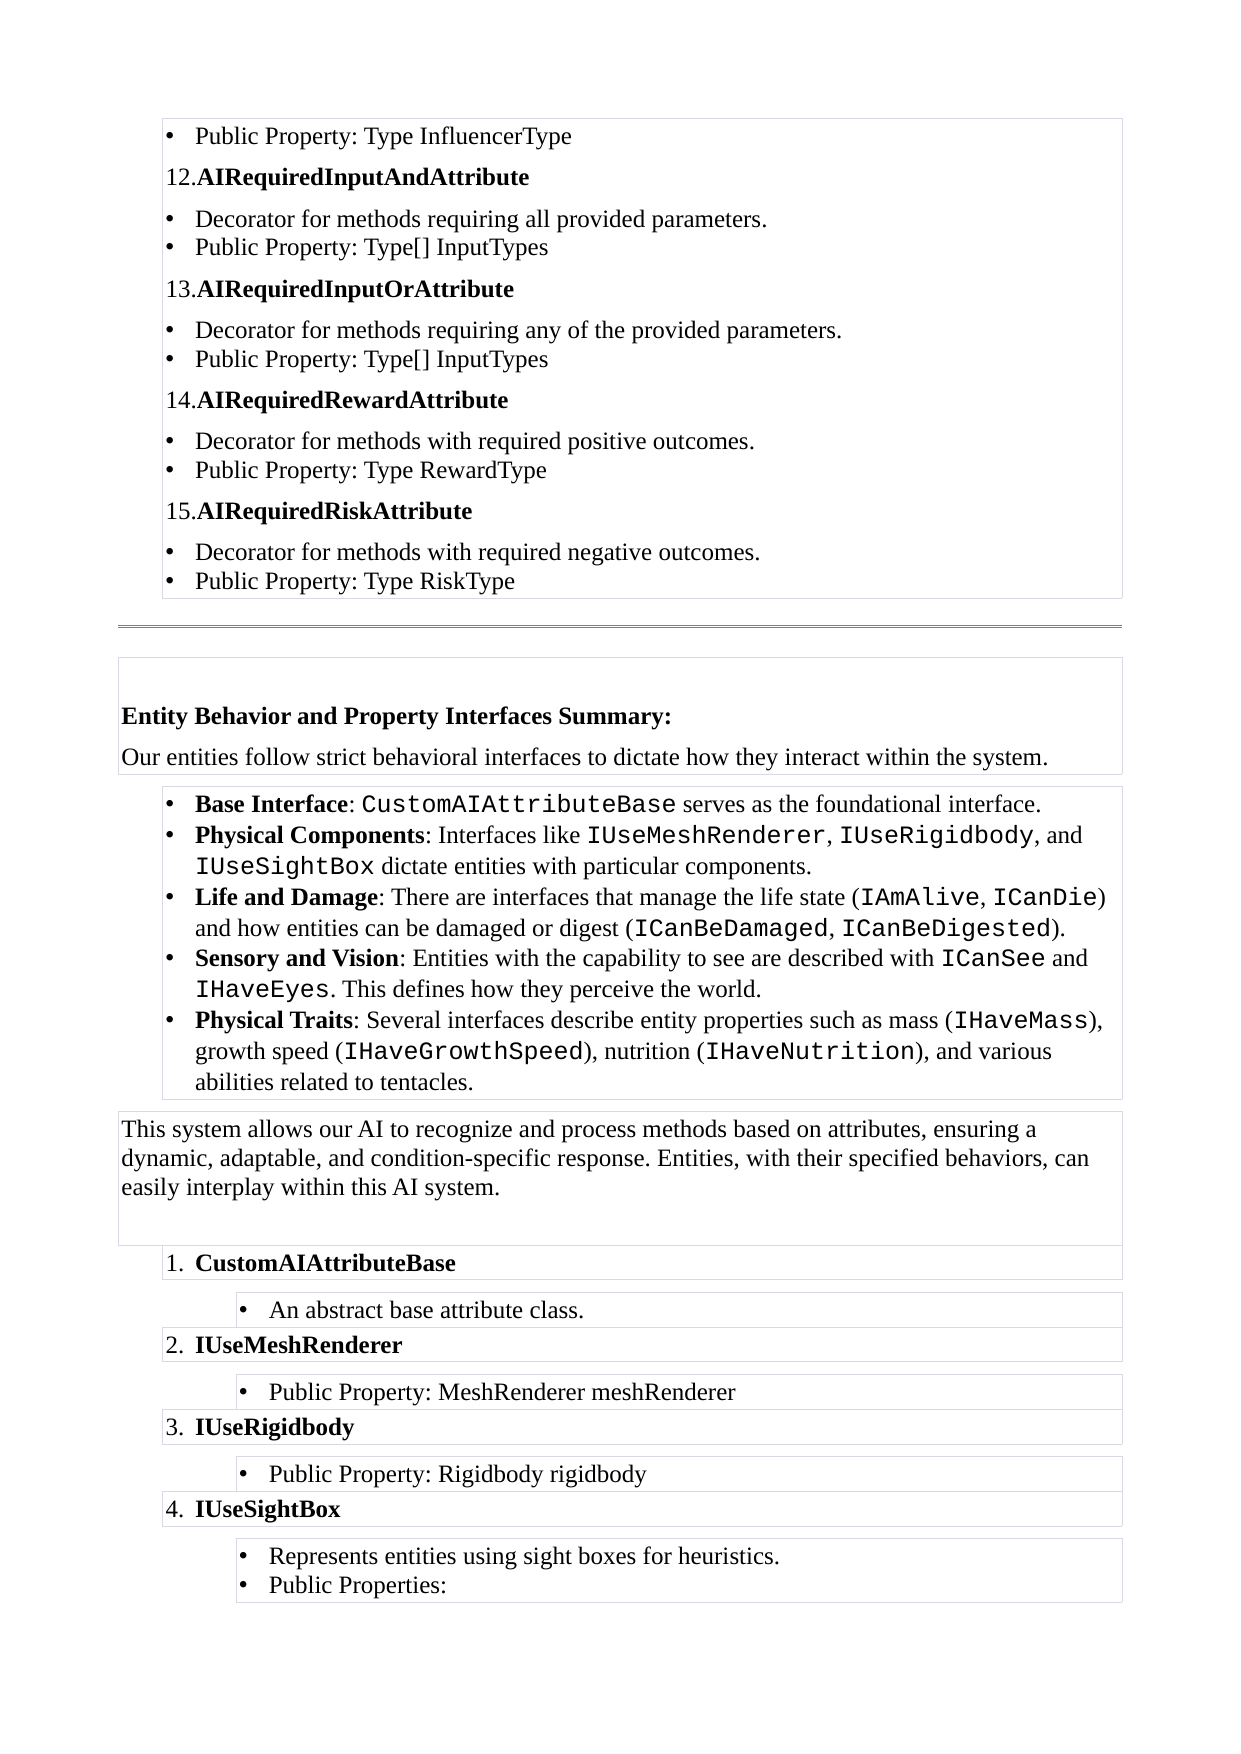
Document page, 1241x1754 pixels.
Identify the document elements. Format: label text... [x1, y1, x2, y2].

list Public Property: MeshRenderer meshRenderer [237, 1375, 1122, 1409]
list AIRequiredInputAndAttribute [163, 159, 1122, 191]
list IUseSightBox [163, 1492, 1122, 1526]
list Public Property: Type RiskType [163, 563, 1122, 598]
list IUseMeshRenderer [163, 1328, 1122, 1361]
list AIRequiredInputOrAttribute [163, 271, 1122, 302]
list Public Property: Rigidbody rigidbody [237, 1457, 1122, 1491]
text This system allows our AI to recognize and process methods based on attributes, ensuring a dynamic, adaptable, and condition-specific response. Entities, with their specified behaviors, can easily interplay within this AI system. [119, 1112, 1122, 1200]
list Base Interface: CustomAIAttributeBase serves as the foundational interface. [163, 787, 1122, 817]
list Sensory and Vision: Entities with the capability to see are described with ICanSee and IHaveEyes. This defines how they perceive the world. [163, 941, 1122, 1002]
list Public Properties: [237, 1567, 1122, 1602]
list Represents entities using sight boxes for heuristics. [237, 1539, 1122, 1567]
list Physical Traits: Several interfaces describe entity properties such as mass (IHaveMass), growth speed (IHaveGrowthSpeed), nutrition (IHaveNutrition), and various abilities related to tentacles. [163, 1002, 1122, 1099]
list Physical Components: Interfaces like IUseMeshRenderer, IUseRigidbody, and IUseSightBox dictate entities with particular components. [163, 817, 1122, 879]
list Public Property: Type InfluencerType [163, 119, 1122, 150]
text Our entities follow strict behavioral interfaces to dictate how they interact within the system. [119, 739, 1122, 774]
list Decorator for methods with required negative outcomes. [163, 534, 1122, 563]
list AIRequiredRiskAttribute [163, 493, 1122, 525]
list Life and Damage: There are interfaces that manage the life state (IAmAlive, ICanDie) and how entities can be damaged or digest (ICanBeDamaged, ICanBeDigested). [163, 879, 1122, 941]
list Decorator for methods requiring all provided parameters. [163, 201, 1122, 229]
list Decorator for methods with required positive outcomes. [163, 423, 1122, 452]
list IUseRigidbody [163, 1410, 1122, 1444]
list Decorator for methods requiring any of the provided parameters. [163, 312, 1122, 341]
list CustomAIAttributeBase [163, 1246, 1122, 1279]
list AIRequiredRewardAttribute [163, 382, 1122, 414]
list Public Property: Type[] InputTypes [163, 229, 1122, 261]
list An abstract base attribute class. [237, 1293, 1122, 1327]
text Entity Behavior and Property Interfaces Summary: [119, 698, 1122, 729]
list Public Property: Type RewardType [163, 452, 1122, 484]
list Public Property: Type[] InputTypes [163, 341, 1122, 372]
